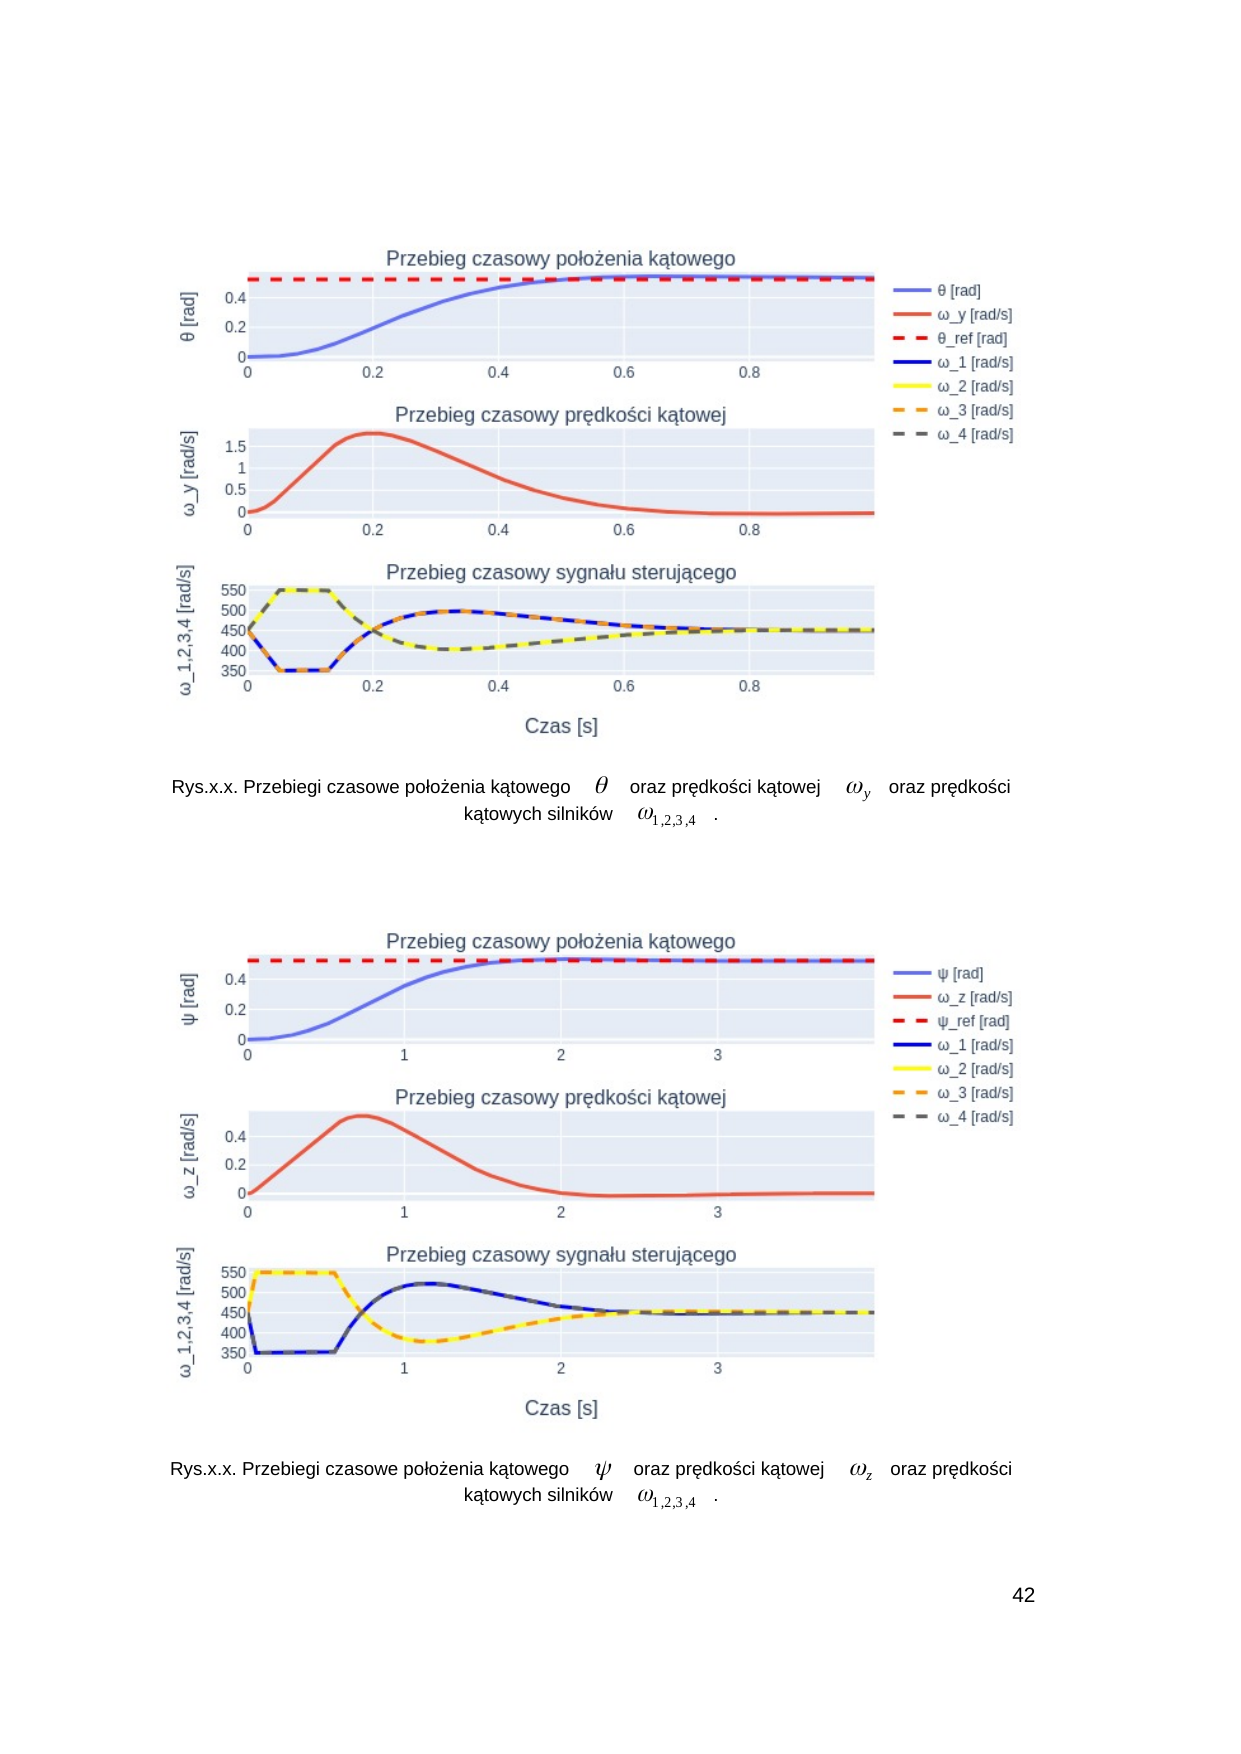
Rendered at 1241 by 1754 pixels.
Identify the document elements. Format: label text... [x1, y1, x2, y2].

text Rys.x.x. Przebiegi czasowe położenia kątowego oraz prędkości kątowej oraz prędkości kątowych silników . [147, 776, 1035, 829]
text Rys.x.x. Przebiegi czasowe położenia kątowego oraz prędkości kątowej oraz prędkości kątowych silników . [147, 1458, 1035, 1511]
picture [147, 829, 1035, 1458]
picture [147, 147, 1035, 776]
